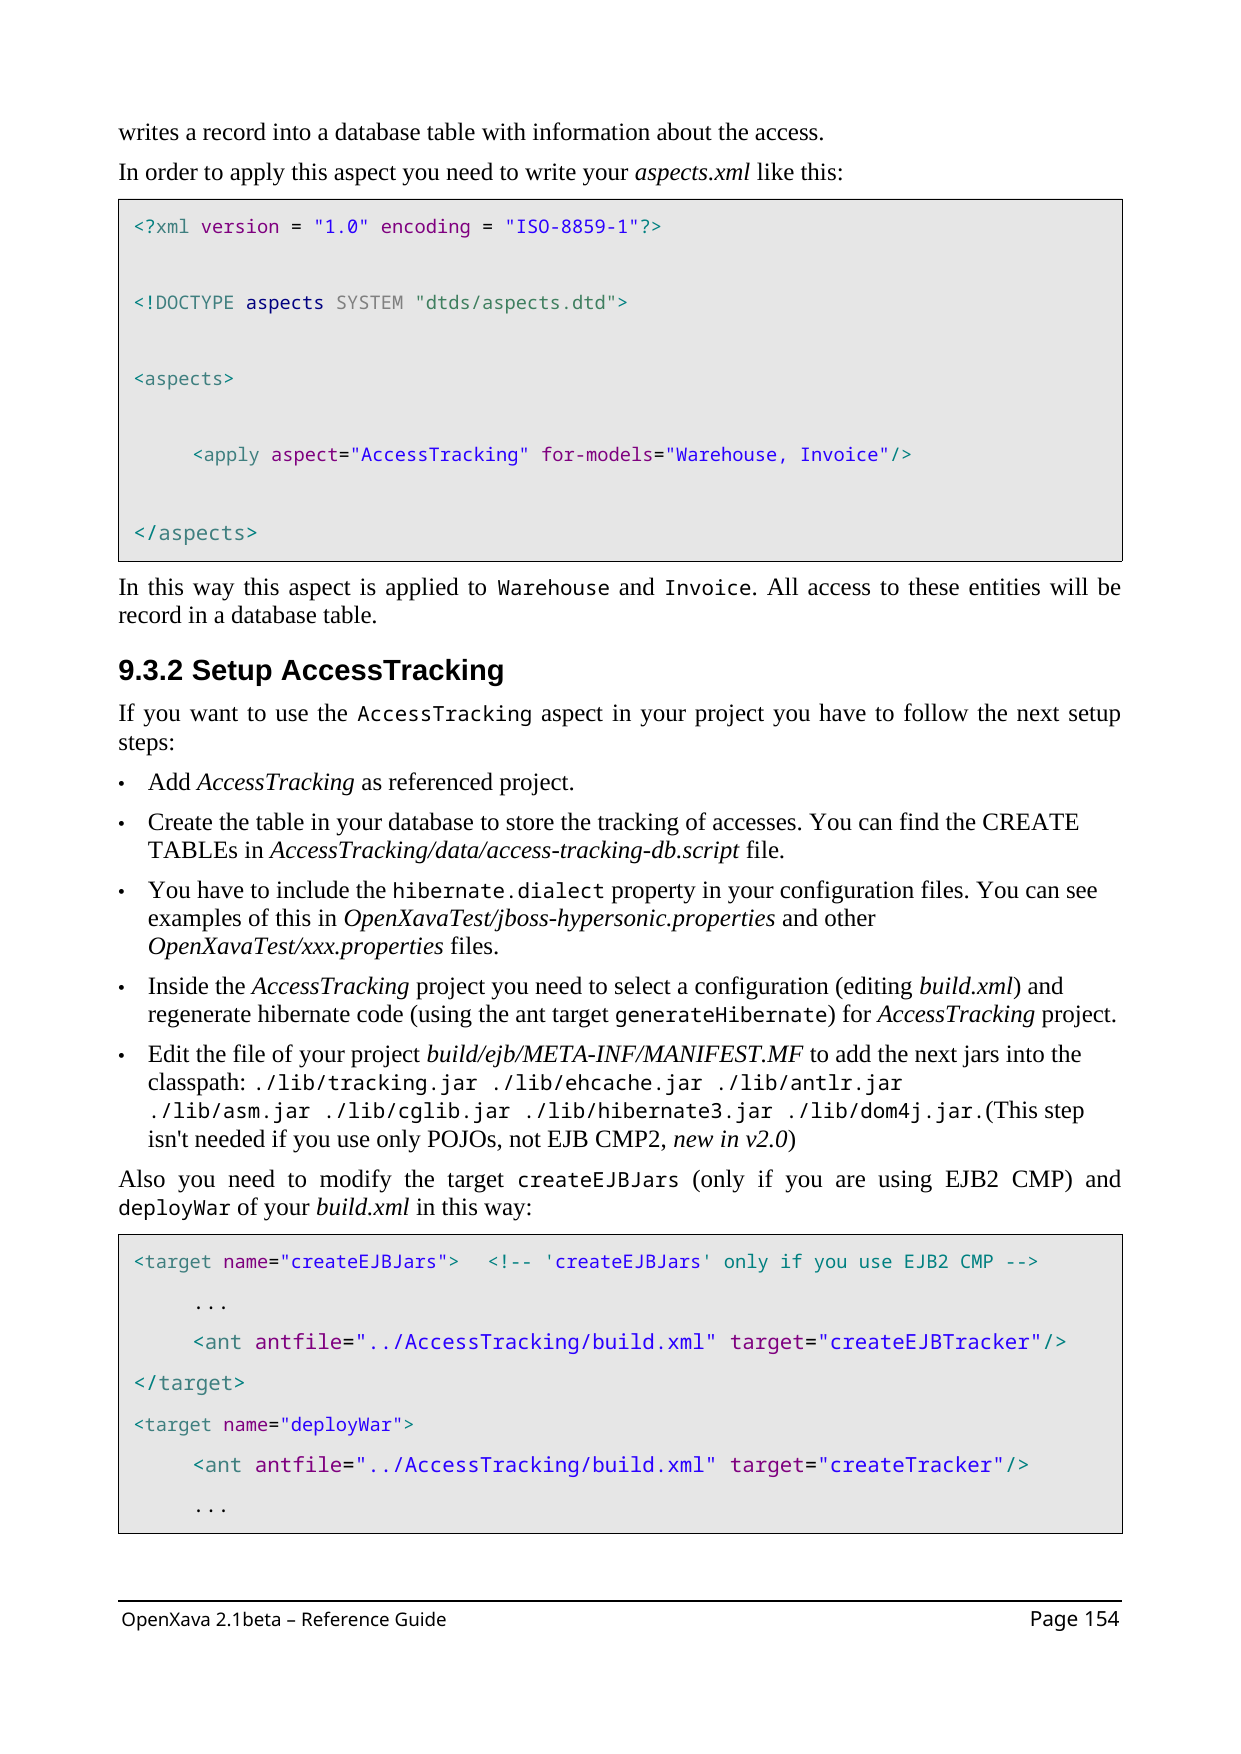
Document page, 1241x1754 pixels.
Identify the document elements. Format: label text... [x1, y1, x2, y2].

list Inside the AccessTracking project you need to select a configuration (editing build.xml) and regenerate hibernate code (using the ant target generateHibernate) for AccessTracking project. [118, 972, 1122, 1028]
text <apply aspect="AccessTracking" for-models="Warehouse, Invoice"/> [119, 427, 1122, 465]
text <target name="createEJBJars"> <!-- 'createEJBJars' only if you use EJB2 CMP --> [119, 1235, 1122, 1272]
list Create the table in your database to store the tracking of accesses. You can find the CREATE TABLEs in AccessTracking/data/access-tracking-db.script file. [118, 808, 1122, 863]
list Add AccessTracking as referenced project. [118, 768, 1122, 796]
text </aspects> [119, 503, 1122, 561]
text writes a record into a database table with information about the access. [118, 118, 1122, 146]
text <ant antfile="../AccessTracking/build.xml" target="createTracker"/> [119, 1435, 1122, 1476]
text If you want to use the AccessTracking aspect in your project you have to follow the next setup steps: [118, 699, 1122, 755]
list Edit the file of your project build/ejb/META-INF/MANIFEST.MF to add the next jars into the classpath: ./lib/tracking.jar ./lib/ehcache.jar ./lib/antlr.jar ./lib/asm.jar ./lib/cglib.jar ./lib/hibernate3.jar ./lib/dom4j.jar.(This step isn't needed if you use only POJOs, not EJB CMP2, new in v2.0) [118, 1041, 1122, 1152]
text Also you need to modify the target createEJBJars (only if you are using EJB2 CMP) and deployWar of your build.xml in this way: [118, 1165, 1122, 1221]
text <ant antfile="../AccessTracking/build.xml" target="createEJBTracker"/> [119, 1313, 1122, 1353]
text In this way this aspect is applied to Warehouse and Invoice. All access to these entities will be record in a database table. [118, 573, 1122, 629]
text <aspects> [119, 351, 1122, 389]
text <target name="deployWar"> [119, 1394, 1122, 1435]
list You have to include the hibernate.dialect property in your configuration files. You can see examples of this in OpenXavaTest/jboss-hypersonic.properties and other OpenXavaTest/xxx.properties files. [118, 876, 1122, 959]
text <?xml version = "1.0" encoding = "ISO-8859-1"?> [119, 200, 1122, 237]
text <!DOCTYPE aspects SYSTEM "dtds/aspects.dtd"> [119, 274, 1122, 313]
text ... [119, 1476, 1122, 1533]
text In order to apply this aspect you need to write your aspects.xml like this: [118, 158, 1122, 186]
text </target> [119, 1353, 1122, 1394]
text ... [119, 1272, 1122, 1313]
subtitle Setup AccessTracking [118, 654, 1122, 687]
